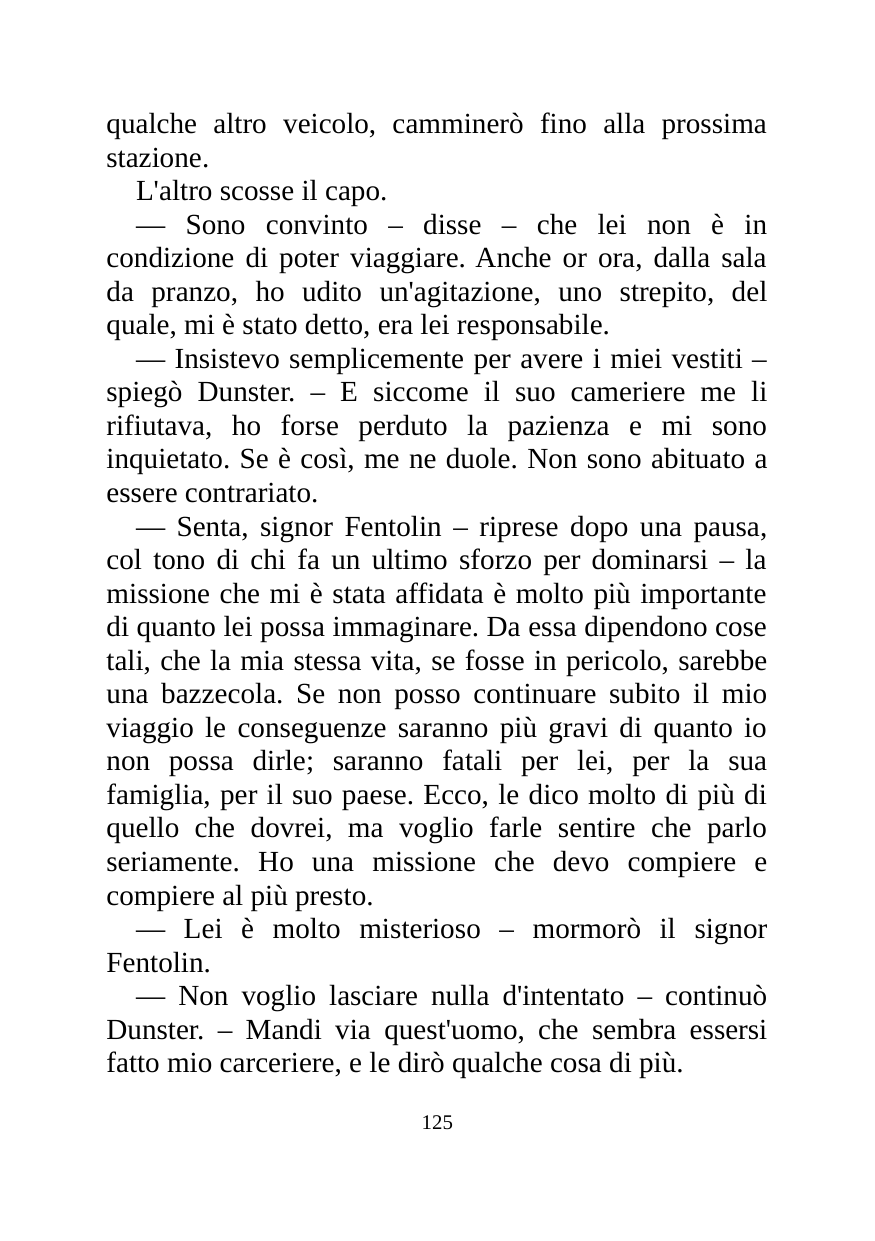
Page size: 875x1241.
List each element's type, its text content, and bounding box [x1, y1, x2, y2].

text — Insistevo semplicemente per avere i miei vestiti – spiegò Dunster. – E siccome il suo cameriere me li rifiutava, ho forse perduto la pazienza e mi sono inquietato. Se è così, me ne duole. Non sono abituato a essere contrariato. [106, 341, 768, 509]
text — Non voglio lasciare nulla d'intentato – continuò Dunster. – Mandi via quest'uomo, che sembra essersi fatto mio carceriere, e le dirò qualche cosa di più. [106, 978, 768, 1079]
text L'altro scosse il capo. [106, 173, 768, 207]
text — Sono convinto – disse – che lei non è in condizione di poter viaggiare. Anche or ora, dalla sala da pranzo, ho udito un'agitazione, uno strepito, del quale, mi è stato detto, era lei responsabile. [106, 207, 768, 341]
text — Senta, signor Fentolin – riprese dopo una pausa, col tono di chi fa un ultimo sforzo per dominarsi – la missione che mi è stata affidata è molto più importante di quanto lei possa immaginare. Da essa dipendono cose tali, che la mia stessa vita, se fosse in pericolo, sarebbe una bazzecola. Se non posso continuare subito il mio viaggio le conseguenze saranno più gravi di quanto io non possa dirle; saranno fatali per lei, per la sua famiglia, per il suo paese. Ecco, le dico molto di più di quello che dovrei, ma voglio farle sentire che parlo seriamente. Ho una missione che devo compiere e compiere al più presto. [106, 509, 768, 911]
text qualche altro veicolo, camminerò fino alla prossima stazione. [106, 106, 768, 173]
text — Lei è molto misterioso – mormorò il signor Fentolin. [106, 911, 768, 978]
